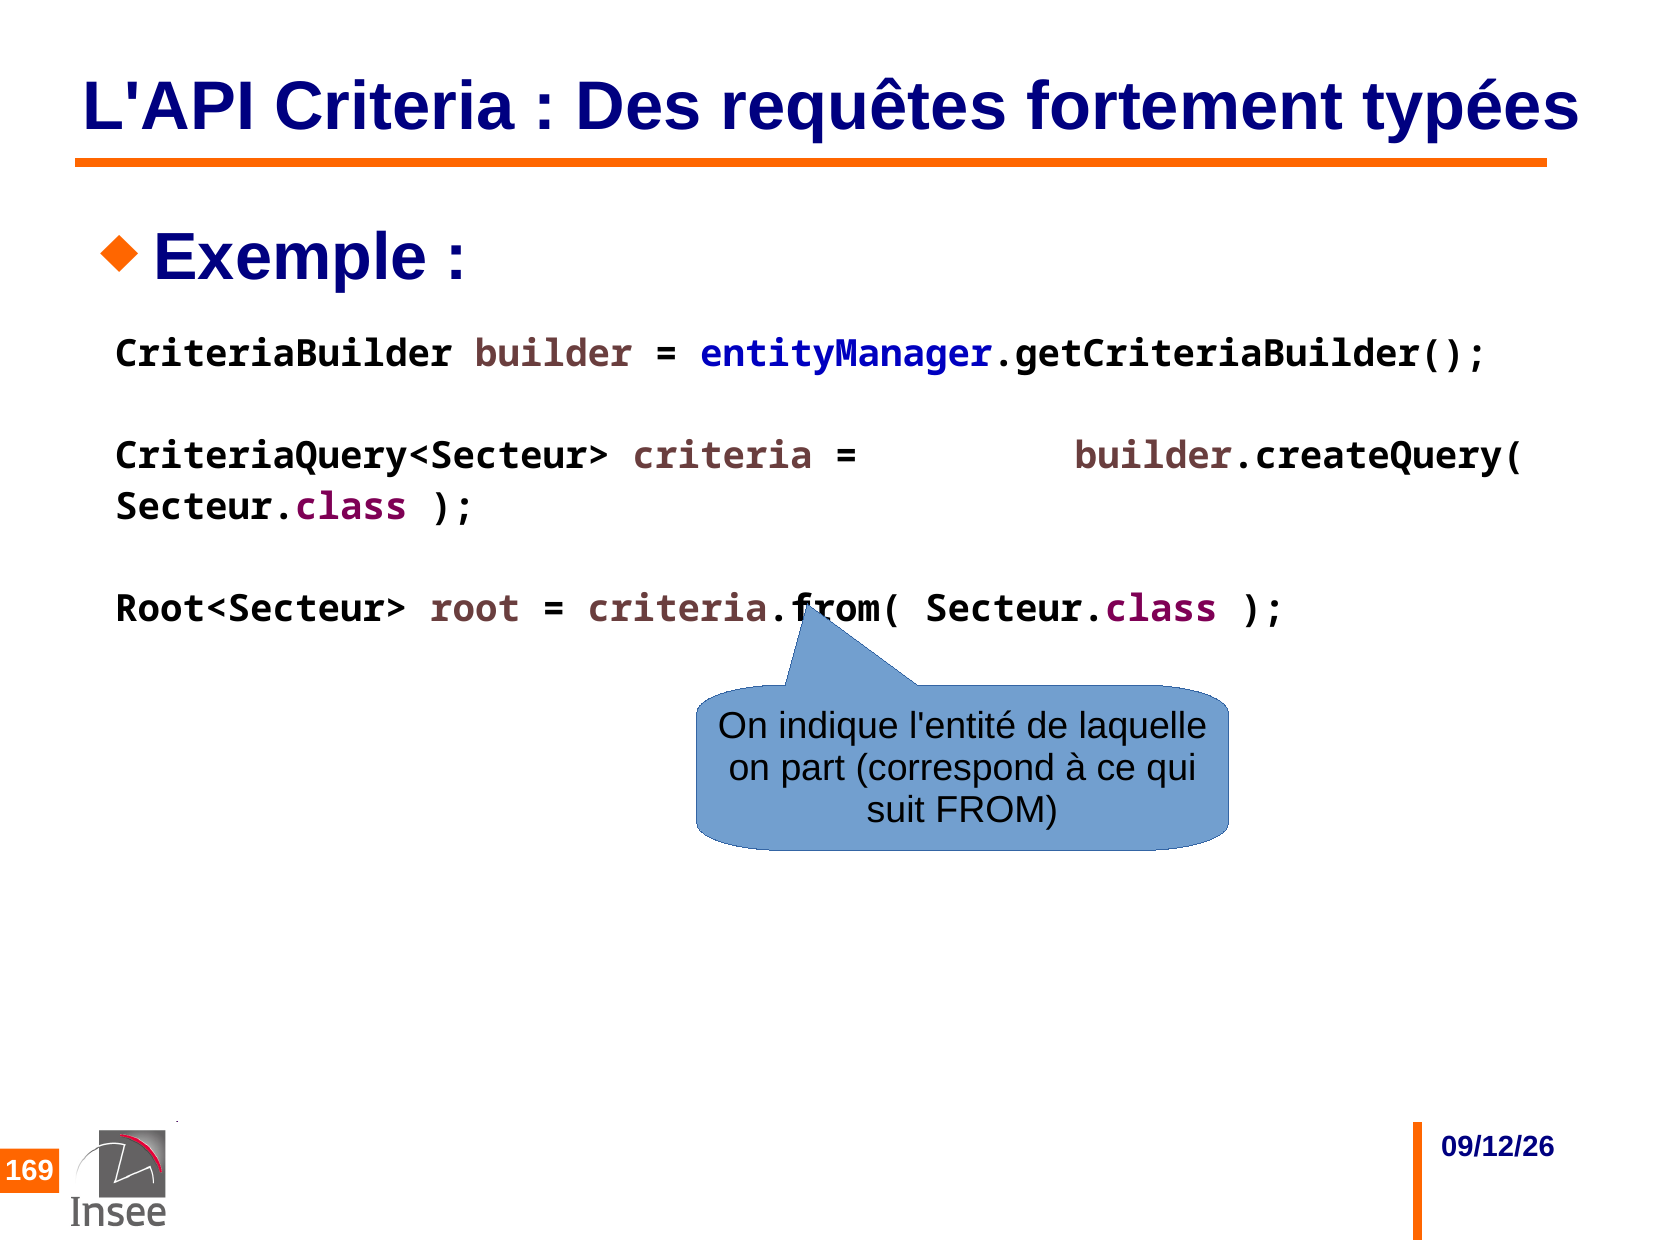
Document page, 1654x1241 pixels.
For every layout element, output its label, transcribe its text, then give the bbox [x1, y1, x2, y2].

text_box CriteriaBuilder builder = entityManager.getCriteriaBuilder(); CriteriaQuery<Secteur> criteria = builder.createQuery( Secteur.class ); Root<Secteur> root = criteria.from( Secteur.class ); [100, 318, 1548, 945]
picture [62, 1121, 178, 1241]
title L'API Criteria : Des requêtes fortement typées [82, 49, 1619, 163]
list Exemple : [82, 219, 1571, 1052]
text_box On indique l'entité de laquelle on part (correspond à ce qui suit FROM) [696, 603, 1229, 851]
